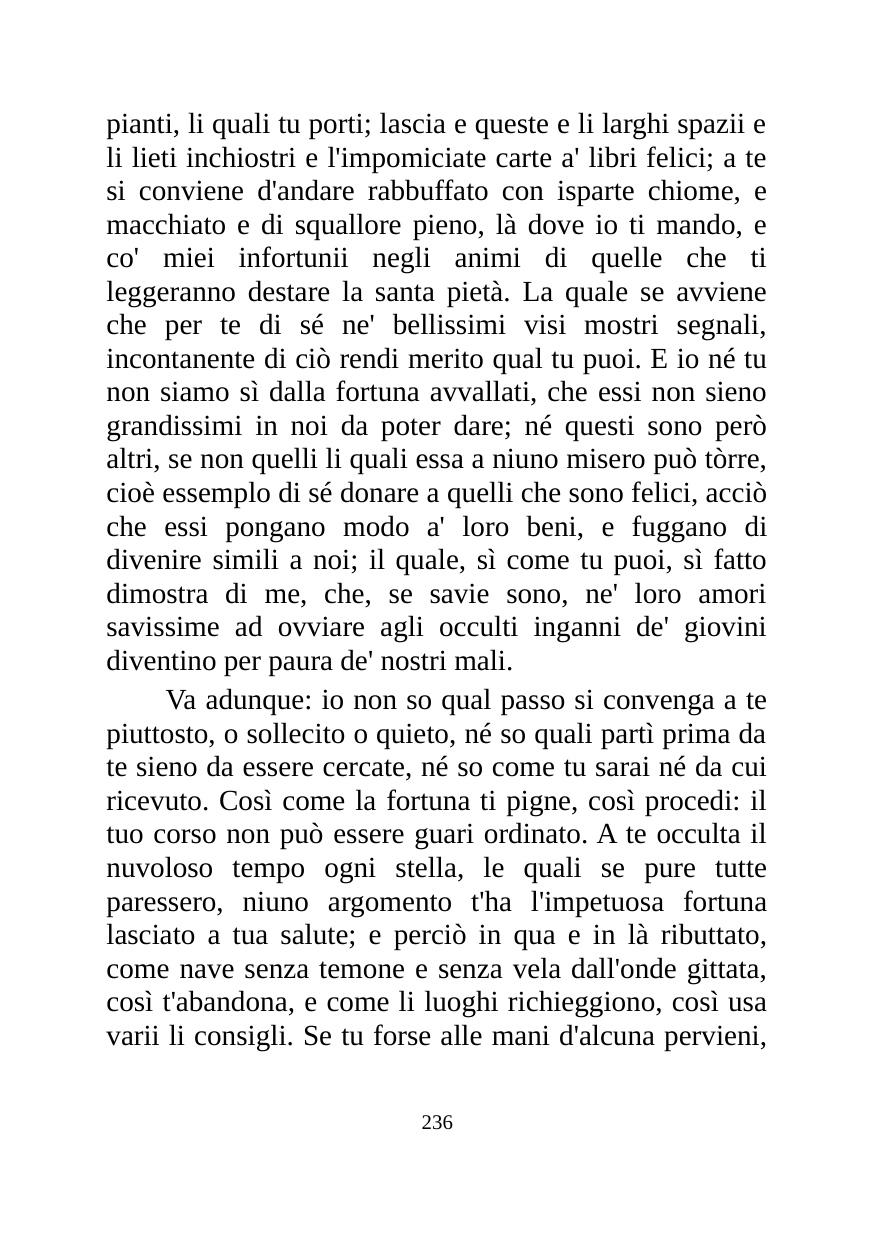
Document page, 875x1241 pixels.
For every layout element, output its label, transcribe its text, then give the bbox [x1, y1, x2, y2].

text Va adunque: io non so qual passo si convenga a te piuttosto, o sollecito o quieto, né so quali partì prima da te sieno da essere cercate, né so come tu sarai né da cui ricevuto. Così come la fortuna ti pigne, così procedi: il tuo corso non può essere guari ordinato. A te occulta il nuvoloso tempo ogni stella, le quali se pure tutte paressero, niuno argomento t'ha l'impetuosa fortuna lasciato a tua salute; e perciò in qua e in là ributtato, come nave senza temone e senza vela dall'onde gittata, così t'abandona, e come li luoghi richieggiono, così usa varii li consigli. Se tu forse alle mani d'alcuna pervieni, [106, 682, 768, 1051]
text pianti, li quali tu porti; lascia e queste e li larghi spazii e li lieti inchiostri e l'impomiciate carte a' libri felici; a te si conviene d'andare rabbuffato con isparte chiome, e macchiato e di squallore pieno, là dove io ti mando, e co' miei infortunii negli animi di quelle che ti leggeranno destare la santa pietà. La quale se avviene che per te di sé ne' bellissimi visi mostri segnali, incontanente di ciò rendi merito qual tu puoi. E io né tu non siamo sì dalla fortuna avvallati, che essi non sieno grandissimi in noi da poter dare; né questi sono però altri, se non quelli li quali essa a niuno misero può tòrre, cioè essemplo di sé donare a quelli che sono felici, acciò che essi pongano modo a' loro beni, e fuggano di divenire simili a noi; il quale, sì come tu puoi, sì fatto dimostra di me, che, se savie sono, ne' loro amori savissime ad ovviare agli occulti inganni de' giovini diventino per paura de' nostri mali. [106, 106, 768, 676]
